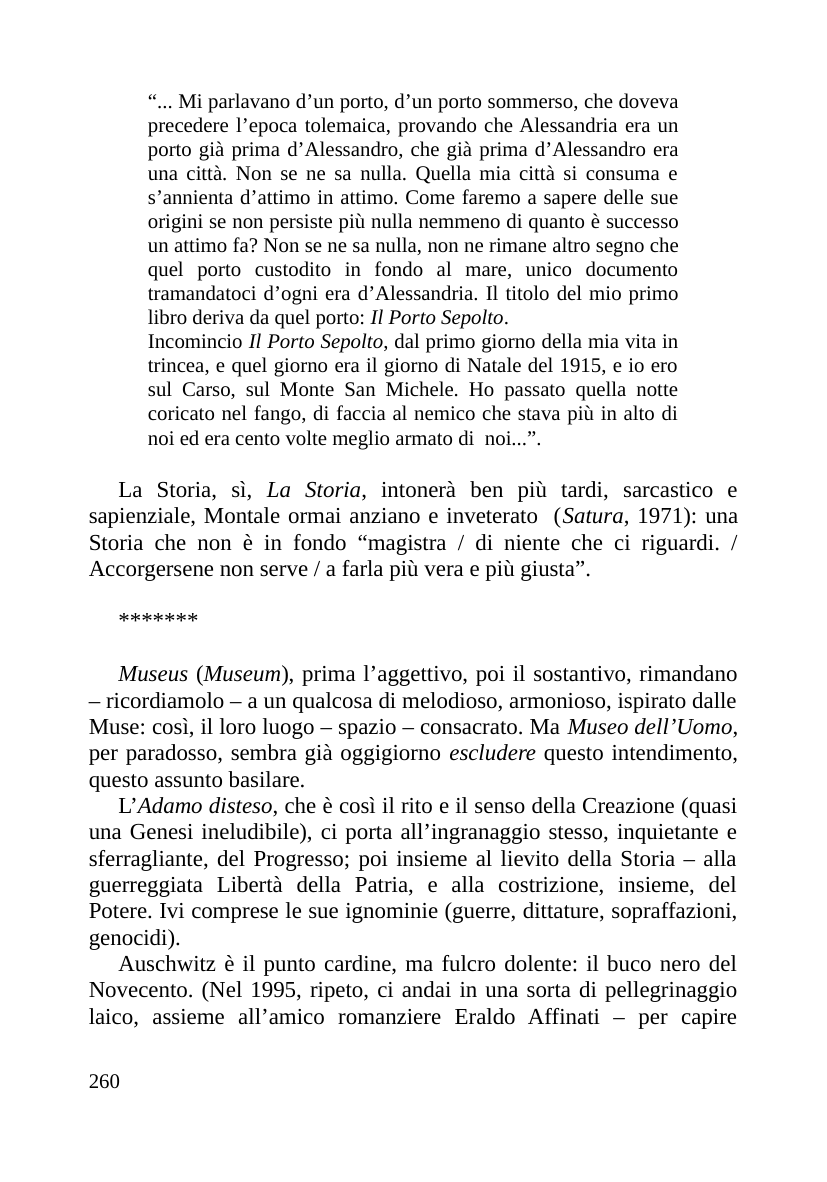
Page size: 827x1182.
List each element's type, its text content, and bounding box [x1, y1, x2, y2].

text “... Mi parlavano d’un porto, d’un porto sommerso, che doveva precedere l’epoca tolemaica, provando che Alessandria era un porto già prima d’Alessandro, che già prima d’Alessandro era una città. Non se ne sa nulla. Quella mia città si consuma e s’annienta d’attimo in attimo. Come faremo a sapere delle sue origini se non persiste più nulla nemmeno di quanto è successo un attimo fa? Non se ne sa nulla, non ne rimane altro segno che quel porto custodito in fondo al mare, unico documento tramandatoci d’ogni era d’Alessandria. Il titolo del mio primo libro deriva da quel porto: Il Porto Sepolto. [148, 88, 679, 329]
text Incomincio Il Porto Sepolto, dal primo giorno della mia vita in trincea, e quel giorno era il giorno di Natale del 1915, e io ero sul Carso, sul Monte San Michele. Ho passato quella notte coricato nel fango, di faccia al nemico che stava più in alto di noi ed era cento volte meglio armato di noi...”. [148, 329, 679, 449]
text La Storia, sì, La Storia, intonerà ben più tardi, sarcastico e sapienziale, Montale ormai anziano e inveterato (Satura, 1971): una Storia che non è in fondo “magistra / di niente che ci riguardi. / Accorgersene non serve / a farla più vera e più giusta”. [88, 476, 738, 581]
text L’Adamo disteso, che è così il rito e il senso della Creazione (quasi una Genesi ineludibile), ci porta all’ingranaggio stesso, inquietante e sferragliante, del Progresso; poi insieme al lievito della Storia – alla guerreggiata Libertà della Patria, e alla costrizione, insieme, del Potere. Ivi comprese le sue ignominie (guerre, dittature, sopraffazioni, genocidi). [88, 792, 738, 950]
text ******* [88, 608, 738, 634]
text Museus (Museum), prima l’aggettivo, poi il sostantivo, rimandano – ricordiamolo – a un qualcosa di melodioso, armonioso, ispirato dalle Muse: così, il loro luogo – spazio – consacrato. Ma Museo dell’Uomo, per paradosso, sembra già oggigiorno escludere questo intendimento, questo assunto basilare. [88, 660, 738, 792]
text Auschwitz è il punto cardine, ma fulcro dolente: il buco nero del Novecento. (Nel 1995, ripeto, ci andai in una sorta di pellegrinaggio laico, assieme all’amico romanziere Eraldo Affinati – per capire [88, 950, 738, 1029]
